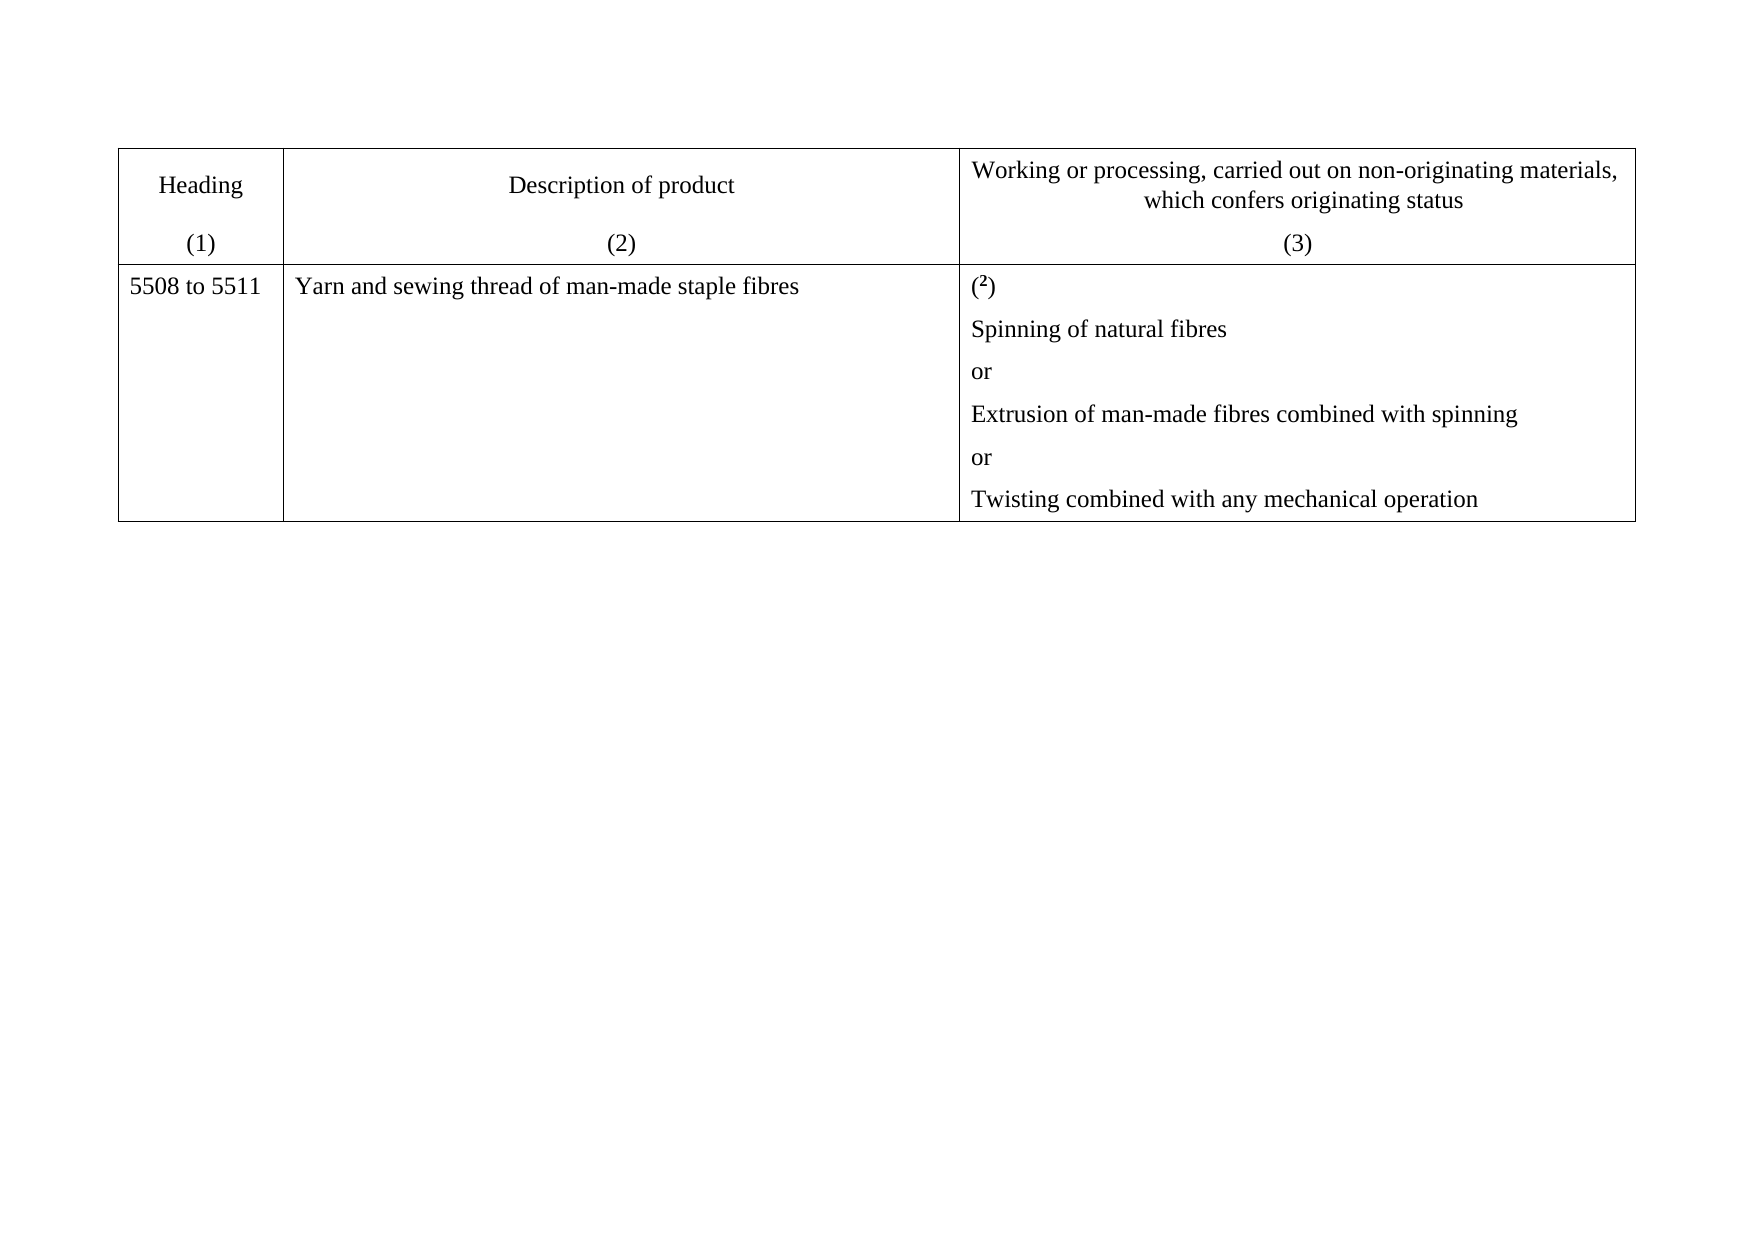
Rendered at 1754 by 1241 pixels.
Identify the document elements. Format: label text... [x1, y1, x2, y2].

table_header Working or processing, carried out on non‑originating materials, which confers originating status [960, 149, 1635, 221]
table_cell (2) Spinning of natural fibres or Extrusion of man-made fibres combined with spinning or Twisting combined with any mechanical operation [960, 265, 1635, 521]
table_cell 5508 to 5511 [119, 265, 283, 521]
table_cell Yarn and sewing thread of man-made staple fibres [284, 265, 959, 521]
table_cell (1) [119, 221, 283, 264]
table_header Description of product [284, 149, 959, 221]
table_header Heading [119, 149, 283, 221]
table_cell (3) [960, 221, 1635, 264]
table_cell (2) [284, 221, 959, 264]
